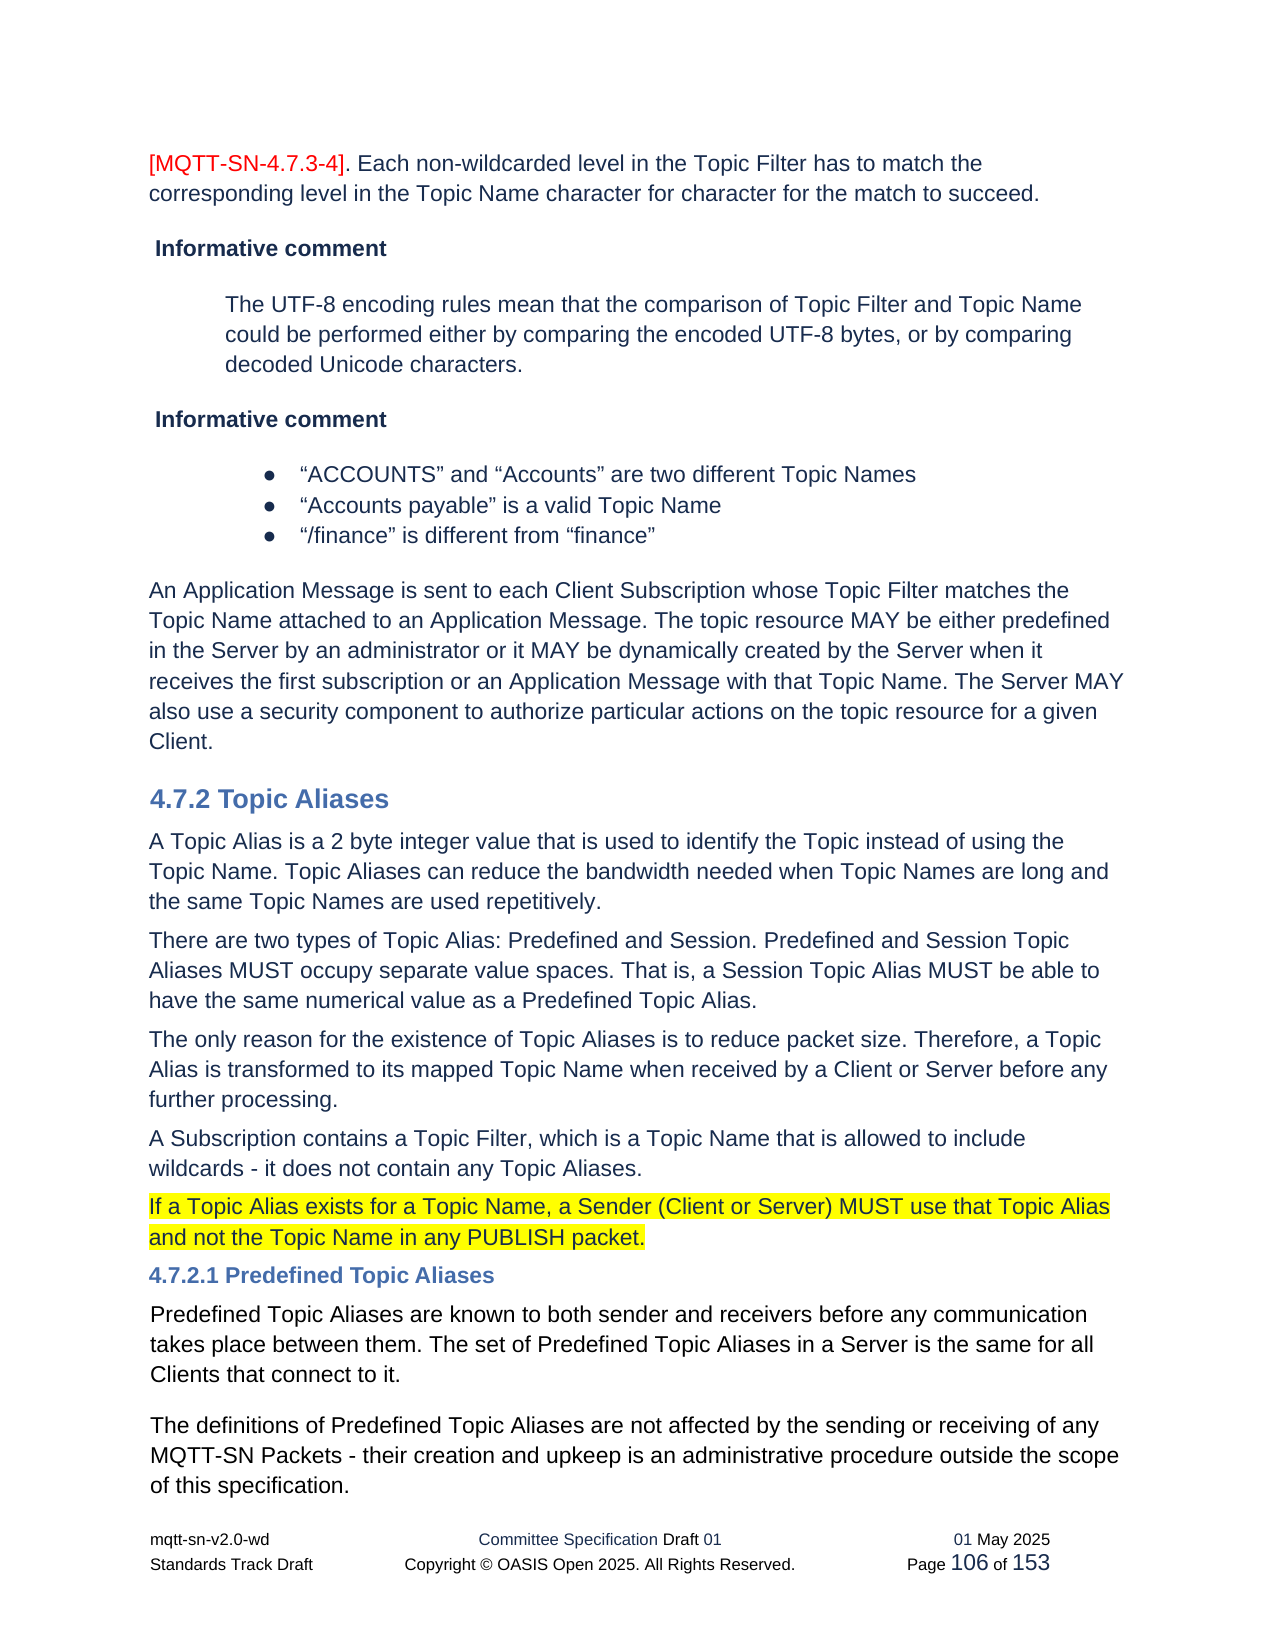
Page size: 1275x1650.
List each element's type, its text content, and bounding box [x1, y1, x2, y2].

text Informative comment [148, 235, 1124, 262]
text There are two types of Topic Alias: Predefined and Session. Predefined and Session Topic Aliases MUST occupy separate value spaces. That is, a Session Topic Alias MUST be able to have the same numerical value as a Predefined Topic Alias. [148, 927, 1124, 1013]
text A Subscription contains a Topic Filter, which is a Topic Name that is allowed to include wildcards - it does not contain any Topic Aliases. [148, 1124, 1124, 1181]
subtitle 4.7.2.1 Predefined Topic Aliases [148, 1262, 1124, 1288]
text A Topic Alias is a 2 byte integer value that is used to identify the Topic instead of using the Topic Name. Topic Aliases can reduce the bandwidth needed when Topic Names are long and the same Topic Names are used repetitively. [148, 828, 1124, 914]
text The only reason for the existence of Topic Aliases is to reduce packet size. Therefore, a Topic Alias is transformed to its mapped Topic Name when received by a Client or Server before any further processing. [148, 1026, 1124, 1112]
subtitle 4.7.2 Topic Aliases [150, 783, 1124, 814]
text Informative comment [148, 406, 1124, 433]
text An Application Message is sent to each Client Subscription whose Topic Filter matches the Topic Name attached to an Application Message. The topic resource MAY be either predefined in the Server by an administrator or it MAY be dynamically created by the Server when it receives the first subscription or an Application Message with that Topic Name. The Server MAY also use a security component to authorize particular actions on the topic resource for a given Client. [148, 577, 1124, 754]
text [MQTT-SN-4.7.3-4]. Each non-wildcarded level in the Topic Filter has to match the corresponding level in the Topic Name character for character for the match to succeed. [148, 150, 1124, 207]
list “/finance” is different from “finance” [262, 522, 1124, 548]
list “ACCOUNTS” and “Accounts” are two different Topic Names [262, 461, 1124, 488]
text The UTF-8 encoding rules mean that the comparison of Topic Filter and Topic Name could be performed either by comparing the encoded UTF-8 bytes, or by comparing decoded Unicode characters. [225, 291, 1124, 377]
text The definitions of Predefined Topic Aliases are not affected by the sending or receiving of any MQTT-SN Packets - their creation and upkeep is an administrative procedure outside the scope of this specification. [150, 1412, 1125, 1499]
list “Accounts payable” is a valid Topic Name [262, 492, 1124, 518]
text If a Topic Alias exists for a Topic Name, a Sender (Client or Server) MUST use that Topic Alias and not the Topic Name in any PUBLISH packet. [148, 1193, 1124, 1250]
text Predefined Topic Aliases are known to both sender and receivers before any communication takes place between them. The set of Predefined Topic Aliases in a Server is the same for all Clients that connect to it. [150, 1301, 1125, 1387]
